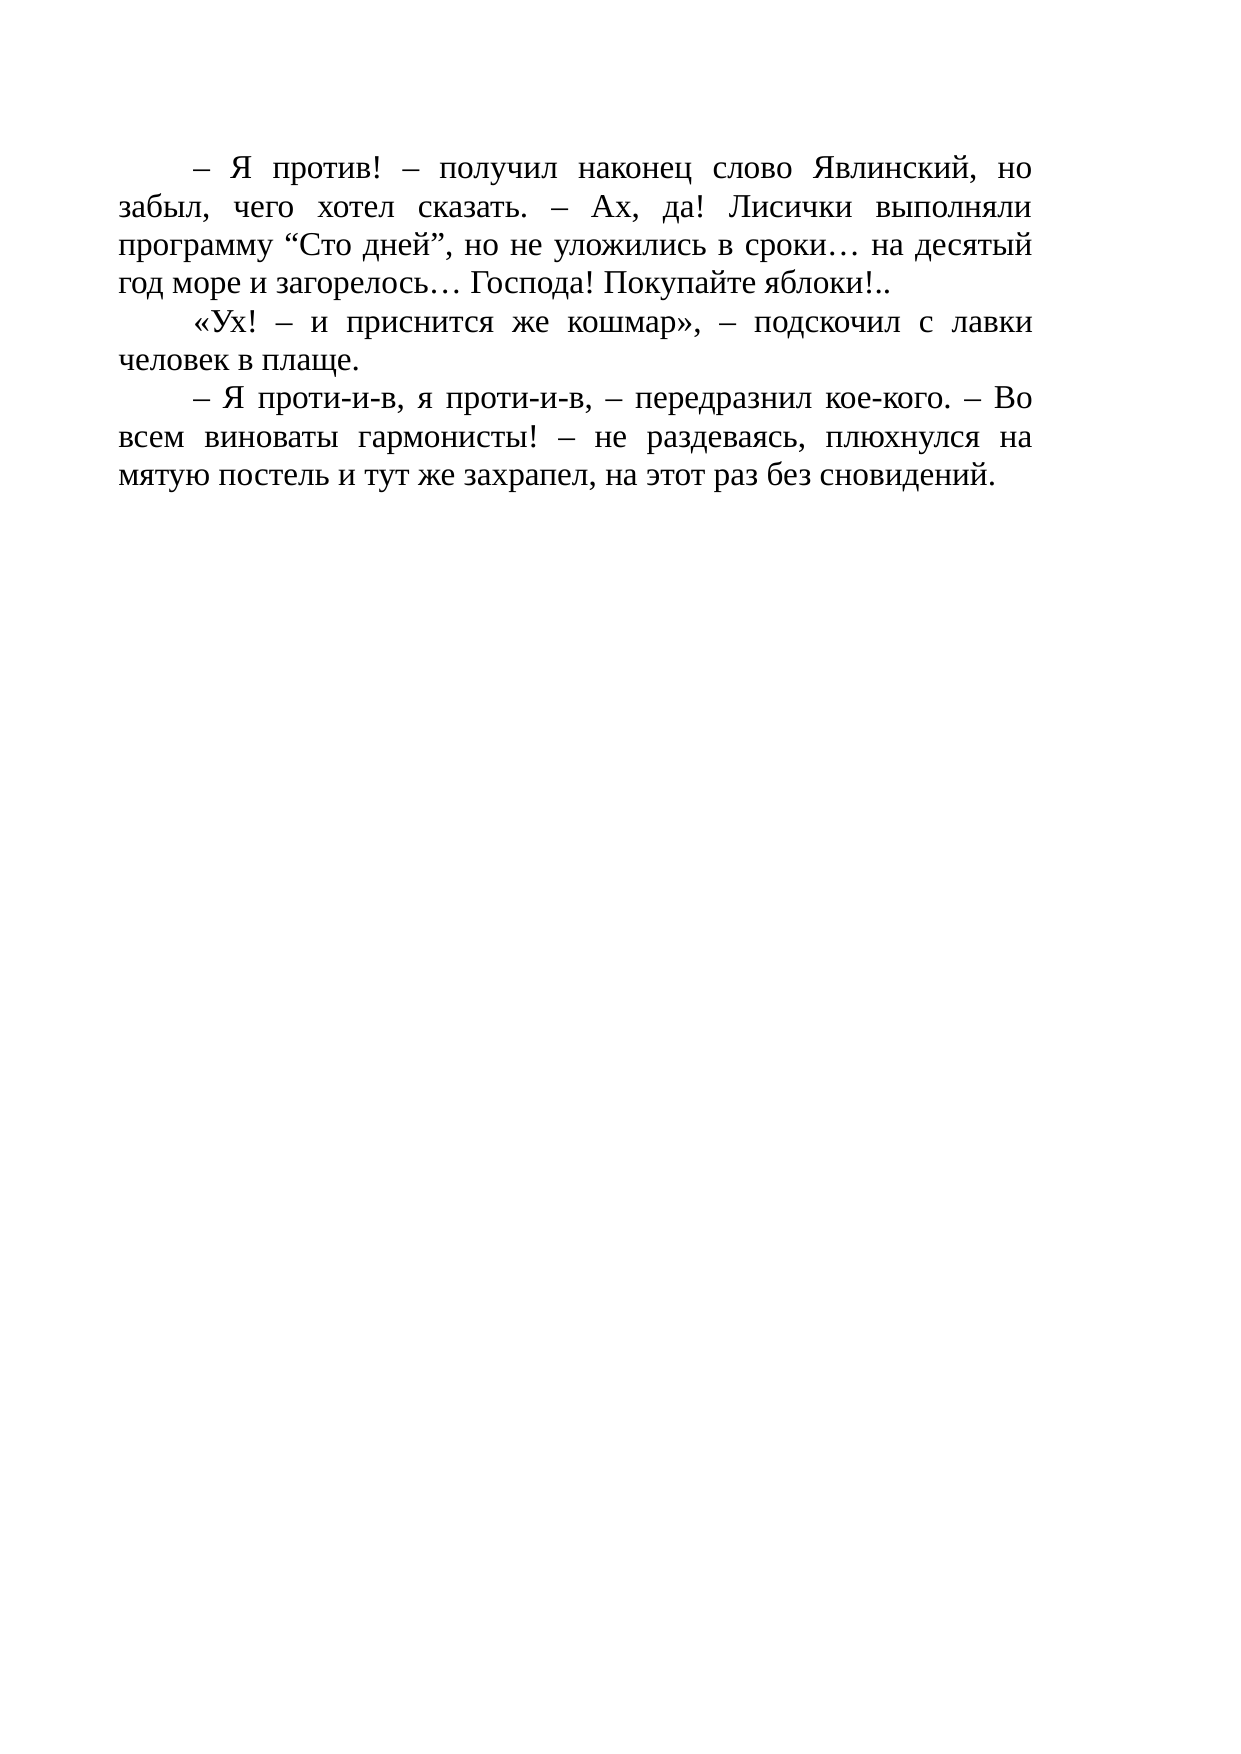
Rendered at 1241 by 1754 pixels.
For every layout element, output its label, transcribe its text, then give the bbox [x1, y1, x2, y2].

subtitle – Я против! – получил наконец слово Явлинский, но забыл, чего хотел сказать. – Ах, да! Лисички выполняли программу “Сто дней”, но не уложились в сроки… на десятый год море и загорелось… Господа! Покупайте яблоки!.. [118, 148, 1033, 301]
subtitle «Ух! – и приснится же кошмар», – подскочил с лавки человек в плаще. [118, 301, 1033, 378]
subtitle – Я проти-и-в, я проти-и-в, – передразнил кое-кого. – Во всем виноваты гармонисты! – не раздеваясь, плюхнулся на мятую постель и тут же захрапел, на этот раз без сновидений. [118, 378, 1033, 493]
